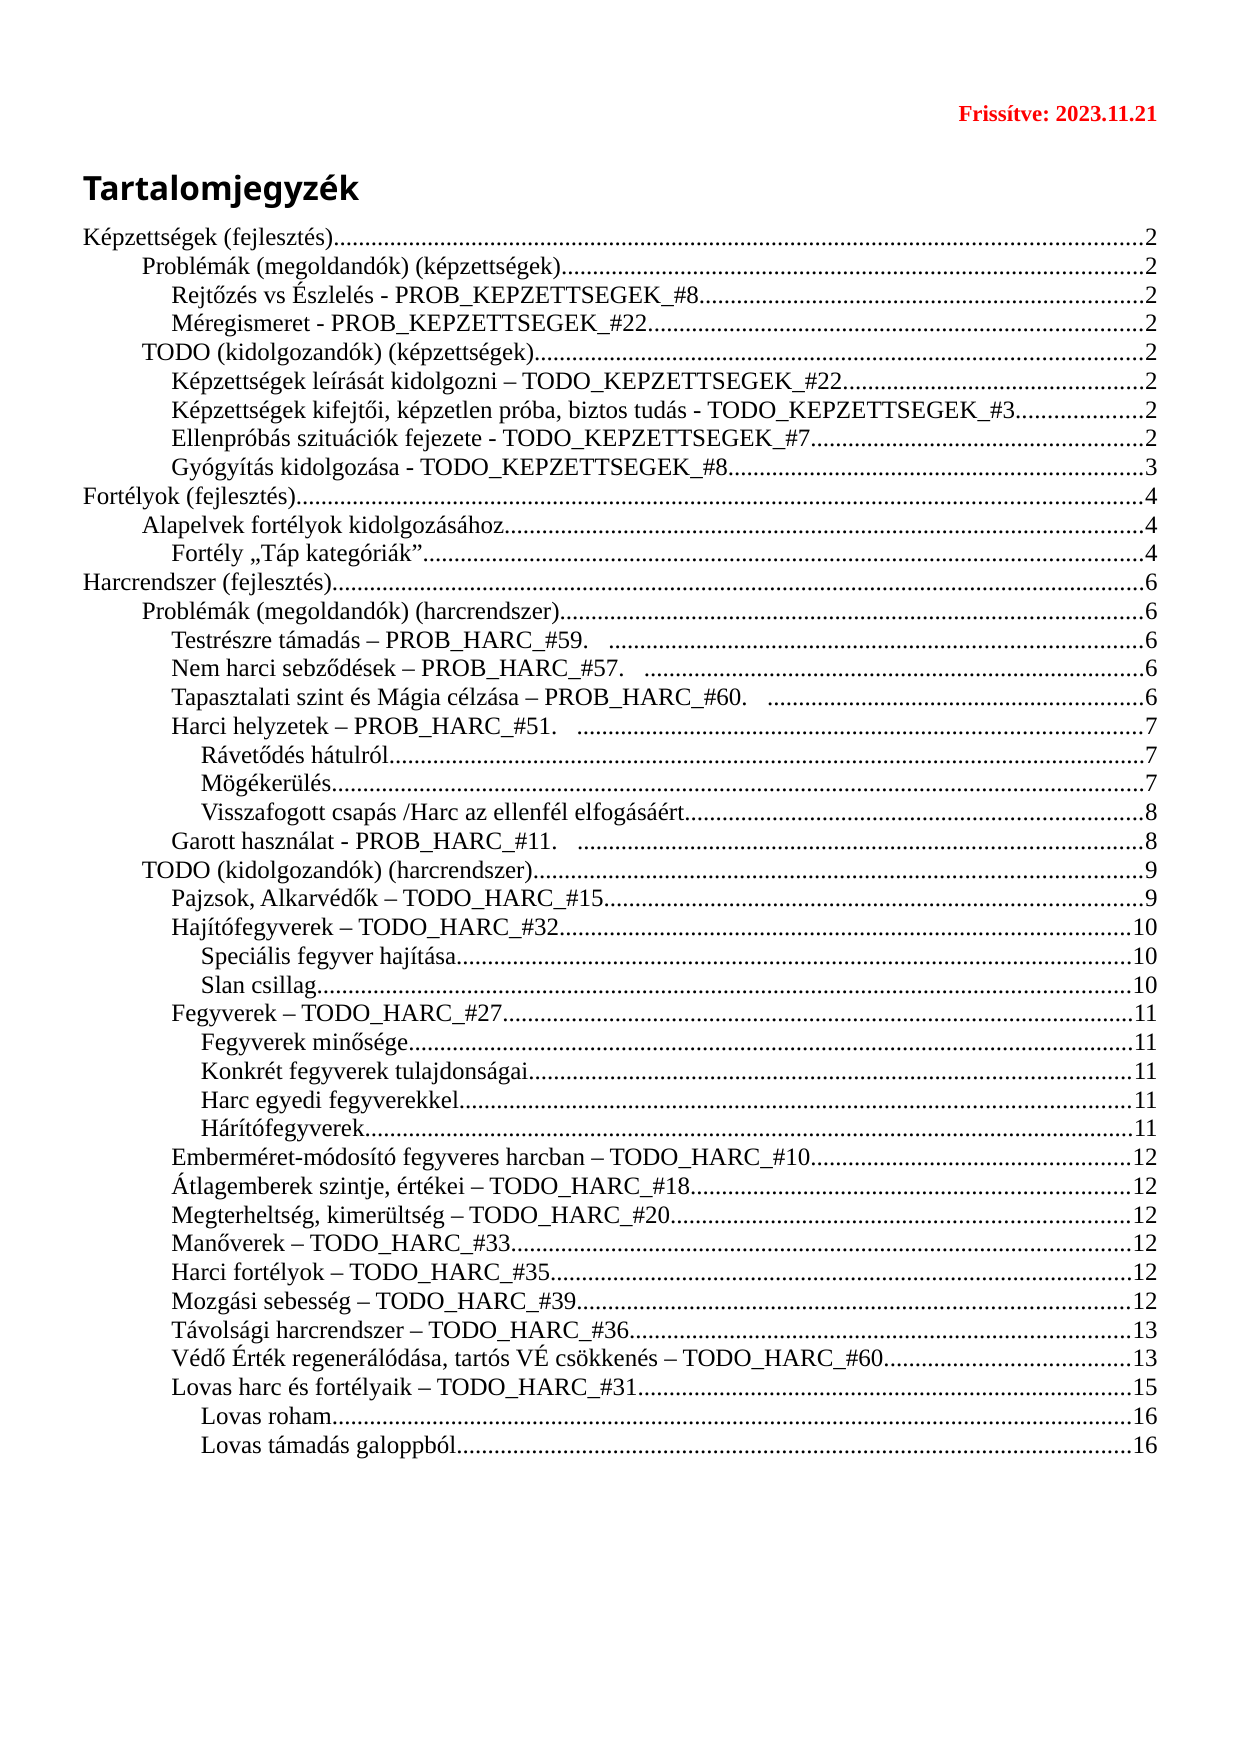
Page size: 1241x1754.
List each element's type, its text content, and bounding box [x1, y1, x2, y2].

text Tapasztalati szint és Mágia célzása – PROB_HARC_#60.✅ 6 [171, 682, 1157, 711]
text Fortélyok (fejlesztés) 4 [83, 481, 1157, 510]
text Távolsági harcrendszer – TODO_HARC_#36. 13 [171, 1315, 1157, 1343]
text Képzettségek kifejtői, képzetlen próba, biztos tudás - TODO_KEPZETTSEGEK_#3. 2 [171, 395, 1157, 423]
text Problémák (megoldandók) (harcrendszer) 6 [142, 596, 1157, 625]
text Harci fortélyok – TODO_HARC_#35. 12 [171, 1257, 1157, 1286]
text Problémák (megoldandók) (képzettségek) 2 [142, 251, 1157, 280]
text Fegyverek minősége 11 [201, 1027, 1157, 1056]
text Mögékerülés 7 [201, 768, 1157, 797]
text Lovas harc és fortélyaik – TODO_HARC_#31. 15 [171, 1372, 1157, 1401]
subtitle Tartalomjegyzék [83, 164, 1157, 210]
text Rejtőzés vs Észlelés - PROB_KEPZETTSEGEK_#8. 2 [171, 280, 1157, 308]
text Védő Érték regenerálódása, tartós VÉ csökkenés – TODO_HARC_#60. 13 [171, 1343, 1157, 1372]
text Emberméret-módosító fegyveres harcban – TODO_HARC_#10. 12 [171, 1142, 1157, 1171]
text Képzettségek (fejlesztés) 2 [83, 222, 1157, 251]
text Testrészre támadás – PROB_HARC_#59.✅ 6 [171, 625, 1157, 653]
text Hajítófegyverek – TODO_HARC_#32. 10 [171, 912, 1157, 941]
text Harcrendszer (fejlesztés) 6 [83, 567, 1157, 596]
text Gyógyítás kidolgozása - TODO_KEPZETTSEGEK_#8. 3 [171, 452, 1157, 481]
text Lovas támadás galoppból 16 [201, 1430, 1157, 1458]
text Lovas roham 16 [201, 1401, 1157, 1430]
text Harci helyzetek – PROB_HARC_#51.✅ 7 [171, 711, 1157, 740]
text Visszafogott csapás /Harc az ellenfél elfogásáért 8 [201, 797, 1157, 826]
text Fegyverek – TODO_HARC_#27. 11 [171, 998, 1157, 1027]
text Méregismeret - PROB_KEPZETTSEGEK_#22. 2 [171, 308, 1157, 337]
text Speciális fegyver hajítása 10 [201, 941, 1157, 970]
text Fortély „Táp kategóriák” 4 [171, 538, 1157, 567]
text Hárítófegyverek 11 [201, 1113, 1157, 1142]
text Nem harci sebződések – PROB_HARC_#57.✅ 6 [171, 653, 1157, 682]
text TODO (kidolgozandók) (képzettségek) 2 [142, 337, 1157, 366]
text Slan csillag 10 [201, 970, 1157, 998]
text Mozgási sebesség – TODO_HARC_#39. 12 [171, 1286, 1157, 1315]
text Megterheltség, kimerültség – TODO_HARC_#20. 12 [171, 1200, 1157, 1228]
text Manőverek – TODO_HARC_#33. 12 [171, 1228, 1157, 1257]
text Harc egyedi fegyverekkel 11 [201, 1085, 1157, 1113]
text Átlagemberek szintje, értékei – TODO_HARC_#18. 12 [171, 1171, 1157, 1200]
text Pajzsok, Alkarvédők – TODO_HARC_#15. 9 [171, 883, 1157, 912]
text TODO (kidolgozandók) (harcrendszer) 9 [142, 855, 1157, 883]
text Rávetődés hátulról 7 [201, 740, 1157, 768]
text Képzettségek leírását kidolgozni – TODO_KEPZETTSEGEK_#22. 2 [171, 366, 1157, 395]
text Ellenpróbás szituációk fejezete - TODO_KEPZETTSEGEK_#7. 2 [171, 423, 1157, 452]
text Garott használat - PROB_HARC_#11.✅ 8 [171, 826, 1157, 855]
text Konkrét fegyverek tulajdonságai 11 [201, 1056, 1157, 1085]
text Frissítve: 2023.11.21 [83, 100, 1157, 127]
text Alapelvek fortélyok kidolgozásához 4 [142, 510, 1157, 538]
